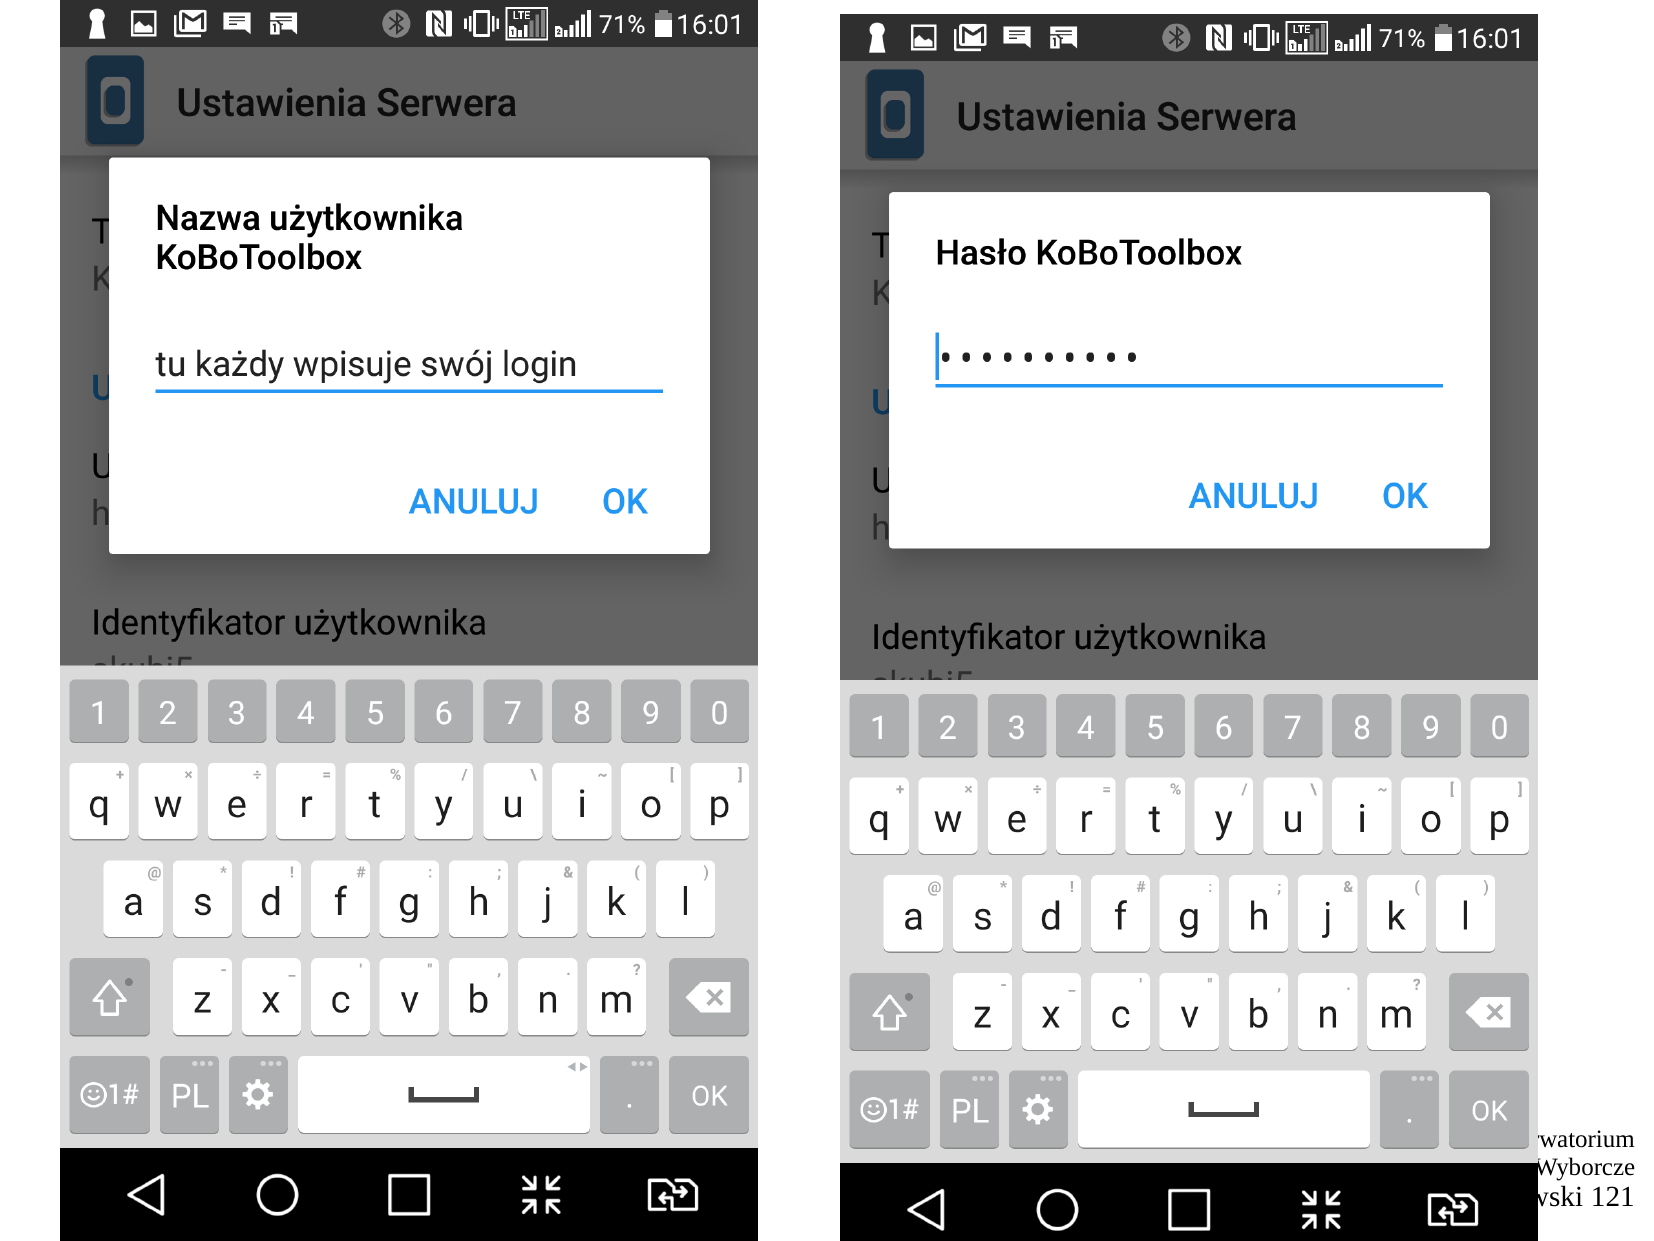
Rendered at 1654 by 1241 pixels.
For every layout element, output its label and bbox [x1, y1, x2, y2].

picture [840, 14, 1538, 1241]
picture [60, 0, 758, 1241]
